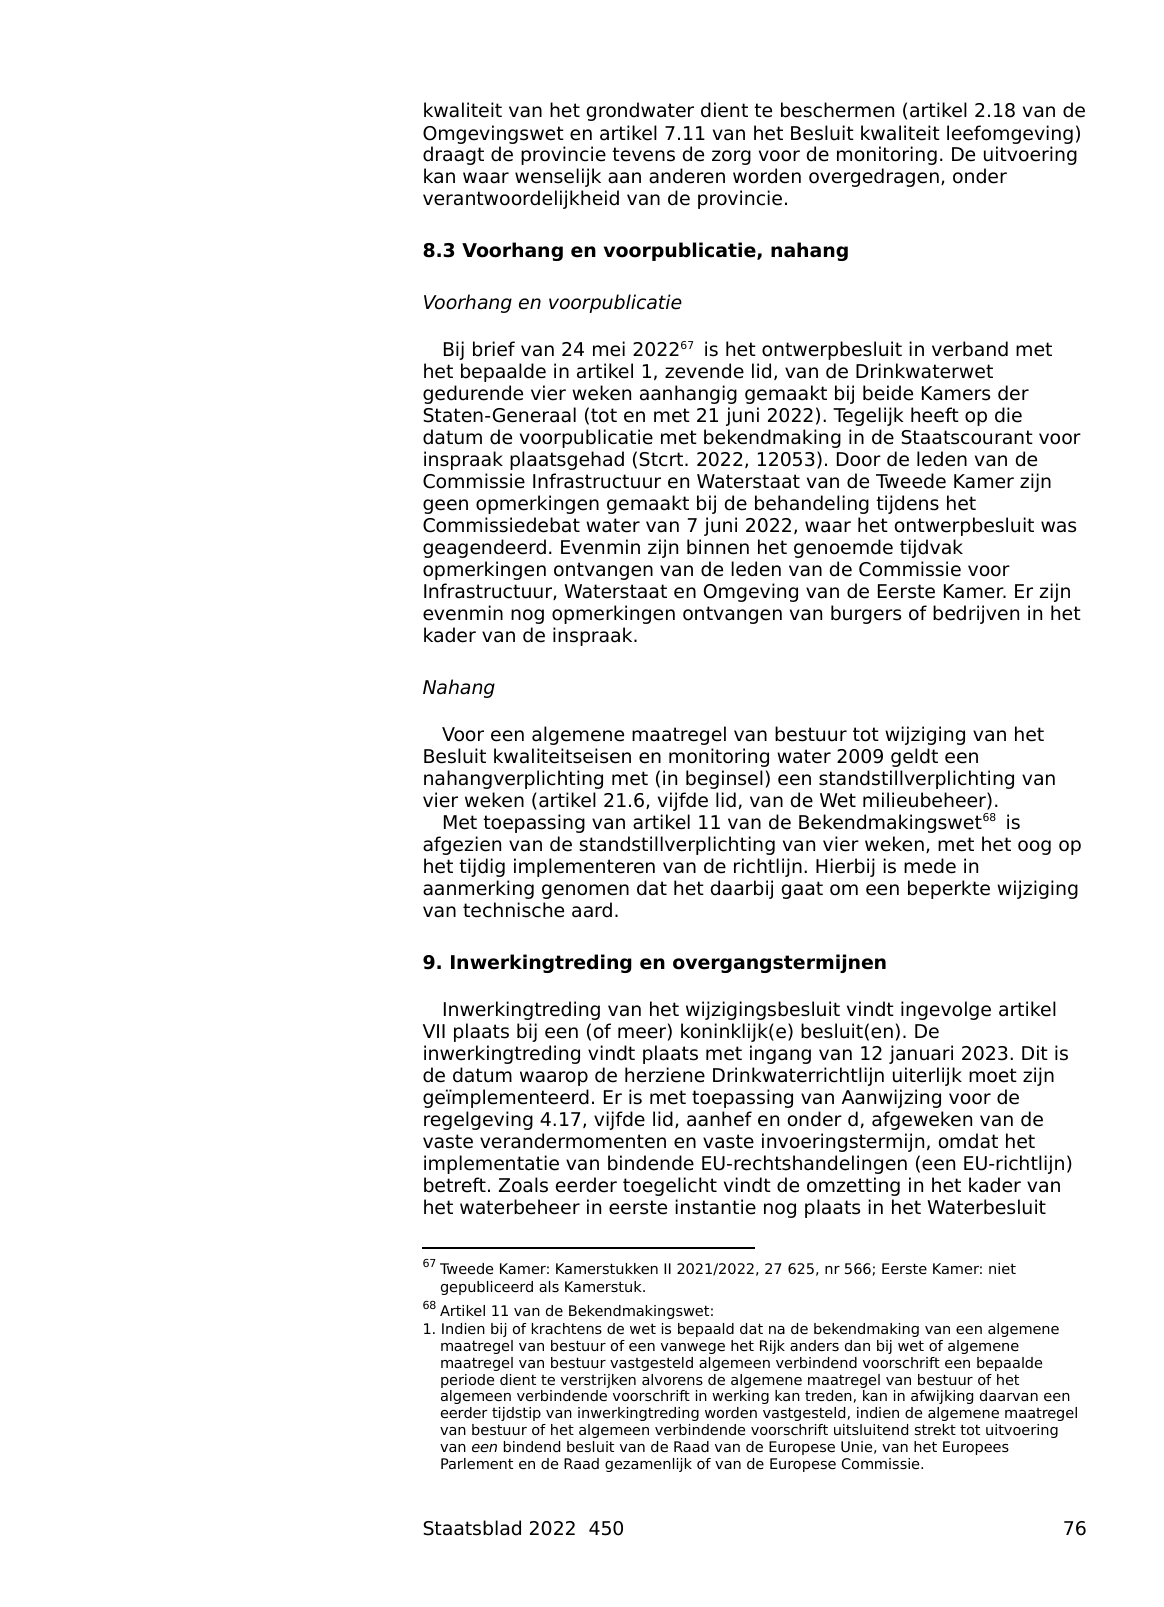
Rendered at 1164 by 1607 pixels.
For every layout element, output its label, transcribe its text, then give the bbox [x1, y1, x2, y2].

text Bij brief van 24 mei 2022 is het ontwerpbesluit in verband met het bepaalde in artikel 1, zevende lid, van de Drinkwaterwet gedurende vier weken aanhangig gemaakt bij beide Kamers der Staten-Generaal (tot en met 21 juni 2022). Tegelijk heeft op die datum de voorpublicatie met bekendmaking in de Staatscourant voor inspraak plaatsgehad (Stcrt. 2022, 12053). Door de leden van de Commissie Infrastructuur en Waterstaat van de Tweede Kamer zijn geen opmerkingen gemaakt bij de behandeling tijdens het Commissiedebat water van 7 juni 2022, waar het ontwerpbesluit was geagendeerd. Evenmin zijn binnen het genoemde tijdvak opmerkingen ontvangen van de leden van de Commissie voor Infrastructuur, Waterstaat en Omgeving van de Eerste Kamer. Er zijn evenmin nog opmerkingen ontvangen van burgers of bedrijven in het kader van de inspraak. [422, 339, 1087, 647]
text Tweede Kamer: Kamerstukken II 2021/2022, 27 625, nr 566; Eerste Kamer: niet gepubliceerd als Kamerstuk. [422, 1257, 1087, 1296]
text Voor een algemene maatregel van bestuur tot wijziging van het Besluit kwaliteitseisen en monitoring water 2009 geldt een nahangverplichting met (in beginsel) een standstillverplichting van vier weken (artikel 21.6, vijfde lid, van de Wet milieubeheer). [422, 724, 1087, 812]
text Artikel 11 van de Bekendmakingswet: [422, 1299, 1087, 1321]
text Inwerkingtreding van het wijzigingsbesluit vindt ingevolge artikel VII plaats bij een (of meer) koninklijk(e) besluit(en). De inwerkingtreding vindt plaats met ingang van 12 januari 2023. Dit is de datum waarop de herziene Drinkwaterrichtlijn uiterlijk moet zijn geïmplementeerd. Er is met toepassing van Aanwijzing voor de regelgeving 4.17, vijfde lid, aanhef en onder d, afgeweken van de vaste verandermomenten en vaste invoeringstermijn, omdat het implementatie van bindende EU-rechtshandelingen (een EU-richtlijn) betreft. Zoals eerder toegelicht vindt de omzetting in het kader van het waterbeheer in eerste instantie nog plaats in het Waterbesluit [422, 999, 1087, 1218]
subtitle Nahang [422, 677, 1087, 699]
subtitle Voorhang en voorpublicatie [422, 292, 1087, 314]
subtitle 8.3 Voorhang en voorpublicatie, nahang [422, 240, 1087, 262]
subtitle 9. Inwerkingtreding en overgangstermijnen [422, 952, 1087, 974]
text 1. Indien bij of krachtens de wet is bepaald dat na de bekendmaking van een algemene maatregel van bestuur of een vanwege het Rijk anders dan bij wet of algemene maatregel van bestuur vastgesteld algemeen verbindend voorschrift een bepaalde periode dient te verstrijken alvorens de algemene maatregel van bestuur of het algemeen verbindende voorschrift in werking kan treden, kan in afwijking daarvan een eerder tijdstip van inwerkingtreding worden vastgesteld, indien de algemene maatregel van bestuur of het algemeen verbindende voorschrift uitsluitend strekt tot uitvoering van een bindend besluit van de Raad van de Europese Unie, van het Europees Parlement en de Raad gezamenlijk of van de Europese Commissie. [422, 1321, 1087, 1473]
text Met toepassing van artikel 11 van de Bekendmakingswet is afgezien van de standstillverplichting van vier weken, met het oog op het tijdig implementeren van de richtlijn. Hierbij is mede in aanmerking genomen dat het daarbij gaat om een beperkte wijziging van technische aard. [422, 812, 1087, 922]
text kwaliteit van het grondwater dient te beschermen (artikel 2.18 van de Omgevingswet en artikel 7.11 van het Besluit kwaliteit leefomgeving) draagt de provincie tevens de zorg voor de monitoring. De uitvoering kan waar wenselijk aan anderen worden overgedragen, onder verantwoordelijkheid van de provincie. [422, 100, 1087, 210]
